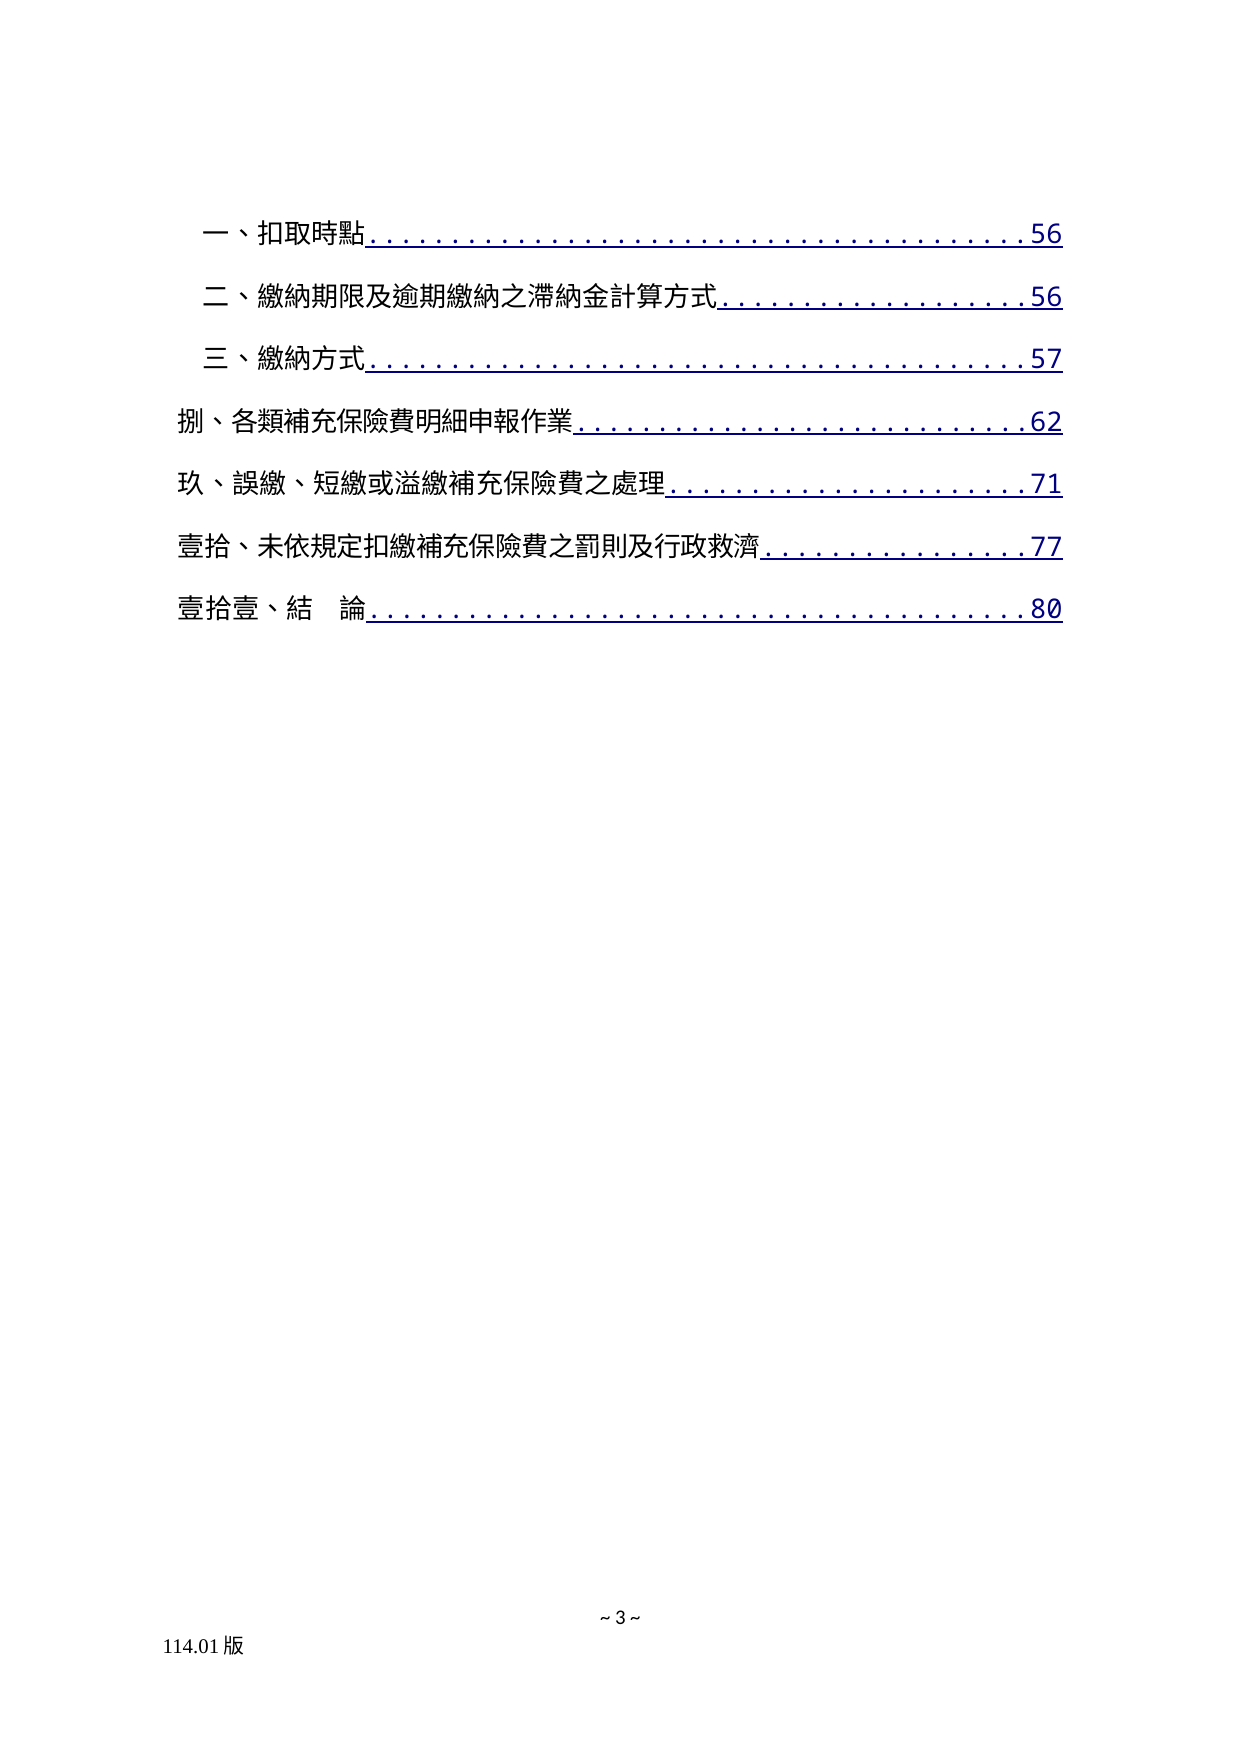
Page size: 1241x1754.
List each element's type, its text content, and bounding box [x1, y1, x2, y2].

text 三、繳納方式 57 [162, 315, 1078, 377]
text 一、扣取時點 56 [162, 190, 1078, 252]
text 壹拾、未依規定扣繳補充保險費之罰則及行政救濟 77 [162, 502, 1078, 565]
text 二、繳納期限及逾期繳納之滯納金計算方式 56 [162, 252, 1078, 315]
text 捌、 各類補充保險費明細申報作業 62 [162, 377, 1078, 440]
text 壹拾壹、結 論 80 [162, 565, 1078, 627]
text 玖、 誤繳、短繳或溢繳補充保險費之處理 71 [162, 440, 1078, 502]
